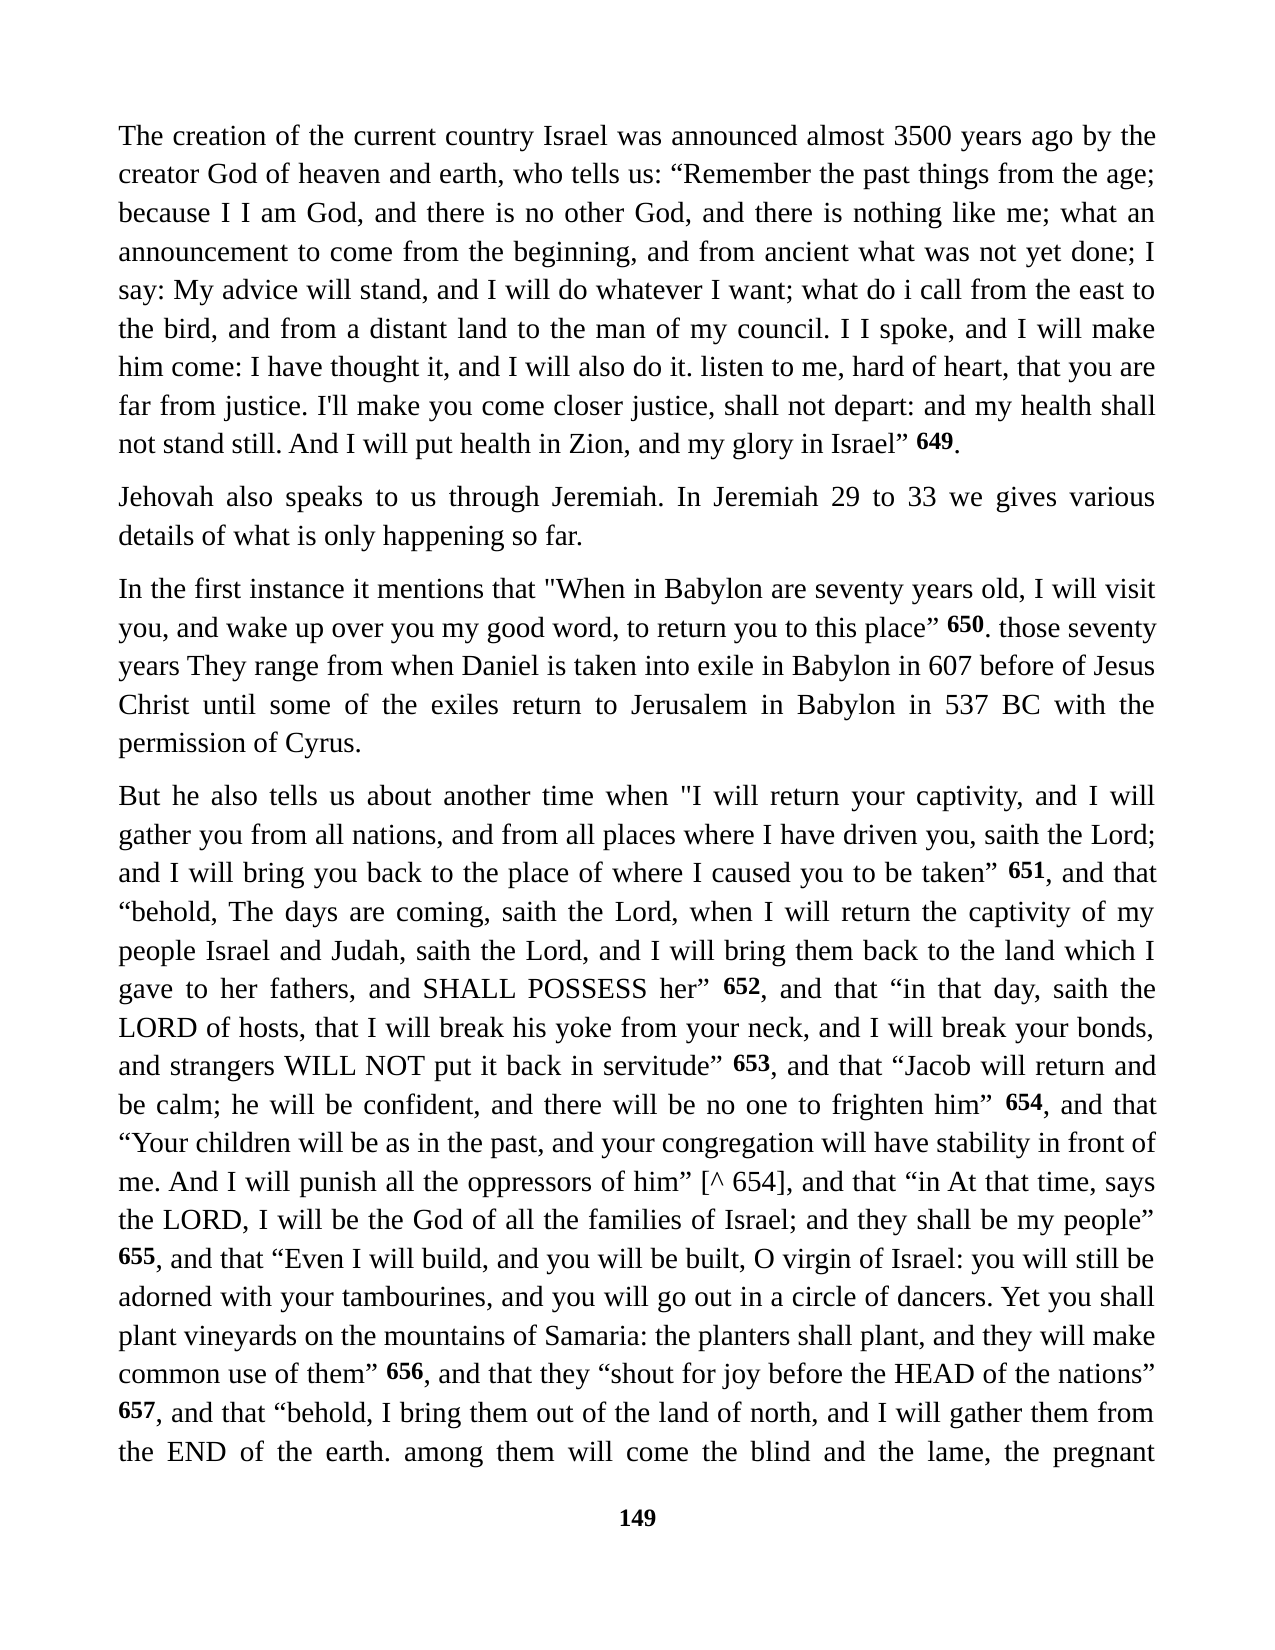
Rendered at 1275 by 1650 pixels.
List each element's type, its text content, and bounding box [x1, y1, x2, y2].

text Jehovah also speaks to us through Jeremiah. In Jeremiah 29 to 33 we gives various details of what is only happening so far. [118, 479, 1157, 552]
text The creation of the current country Israel was announced almost 3500 years ago by the creator God of heaven and earth, who tells us: “Remember the past things from the age; because I I am God, and there is no other God, and there is nothing like me; what an announcement to come from the beginning, and from ancient what was not yet done; I say: My advice will stand, and I will do whatever I want; what do i call from the east to the bird, and from a distant land to the man of my council. I I spoke, and I will make him come: I have thought it, and I will also do it. listen to me, hard of heart, that you are far from justice. I'll make you come closer justice, shall not depart: and my health shall not stand still. And I will put health in Zion, and my glory in Israel” . [118, 118, 1157, 460]
text In the first instance it mentions that "When in Babylon are seventy years old, I will visit you, and wake up over you my good word, to return you to this place” . those seventy years They range from when Daniel is taken into exile in Babylon in 607 before of Jesus Christ until some of the exiles return to Jerusalem in Babylon in 537 BC with the permission of Cyrus. [118, 571, 1157, 759]
text But he also tells us about another time when "I will return your captivity, and I will gather you from all nations, and from all places where I have driven you, saith the Lord; and I will bring you back to the place of where I caused you to be taken” , and that “behold, The days are coming, saith the Lord, when I will return the captivity of my people Israel and Judah, saith the Lord, and I will bring them back to the land which I gave to her fathers, and SHALL POSSESS her” , and that “in that day, saith the LORD of hosts, that I will break his yoke from your neck, and I will break your bonds, and strangers WILL NOT put it back in servitude” , and that “Jacob will return and be calm; he will be confident, and there will be no one to frighten him” , and that “Your children will be as in the past, and your congregation will have stability in front of me. And I will punish all the oppressors of him” [^ 654], and that “in At that time, says the LORD, I will be the God of all the families of Israel; and they shall be my people” , and that “Even I will build, and you will be built, O virgin of Israel: you will still be adorned with your tambourines, and you will go out in a circle of dancers. Yet you shall plant vineyards on the mountains of Samaria: the planters shall plant, and they will make common use of them” , and that they “shout for joy before the HEAD of the nations” , and that “behold, I bring them out of the land of north, and I will gather them from the END of the earth. among them will come the blind and the lame, the pregnant [118, 778, 1157, 1467]
